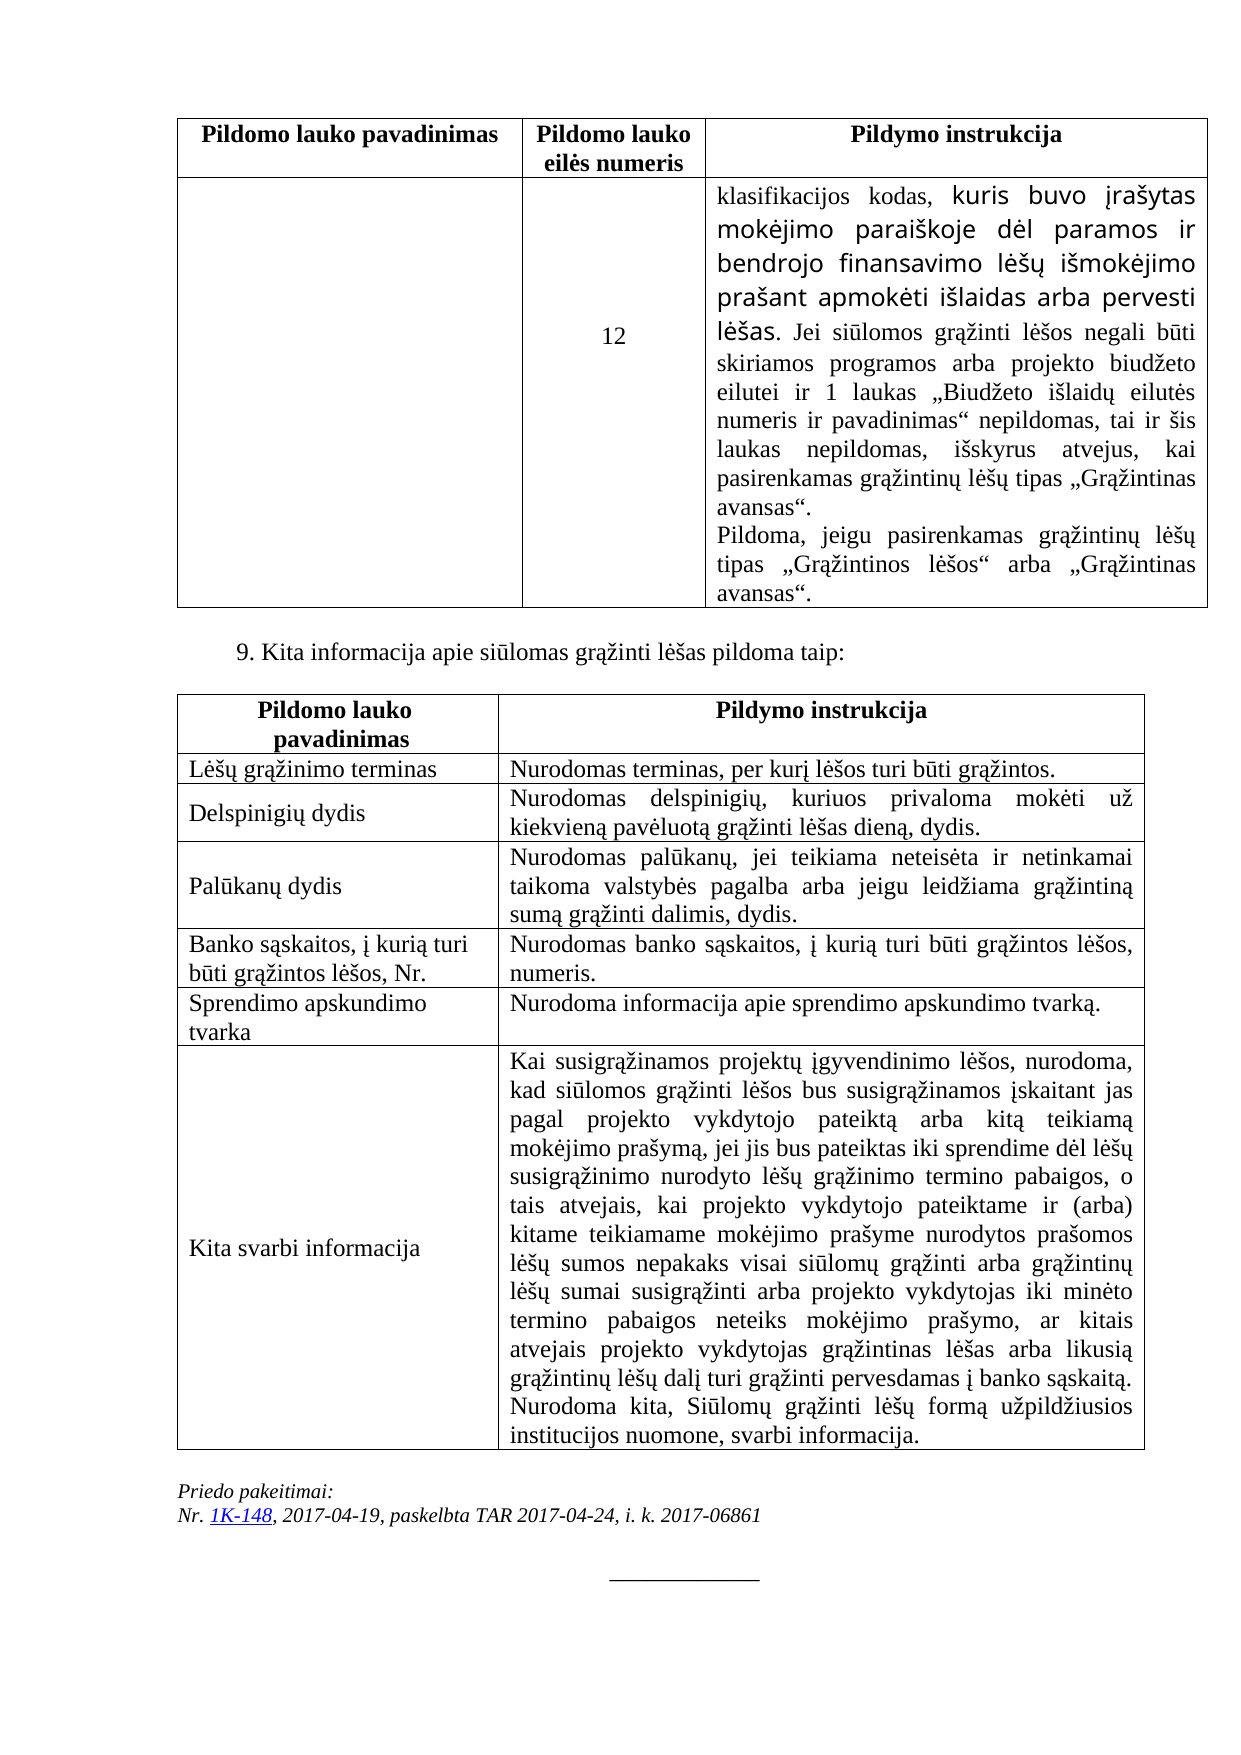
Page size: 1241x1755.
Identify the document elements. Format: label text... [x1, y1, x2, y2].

text ____________ [177, 1556, 1122, 1584]
text Nr. 1K-148, 2017-04-19, paskelbta TAR 2017-04-24, i. k. 2017-06861 [177, 1503, 1122, 1527]
table_cell Delspinigių dydis [178, 784, 498, 841]
table_cell klasifikacijos kodas, kuris buvo įrašytas mokėjimo paraiškoje dėl paramos ir bendrojo finansavimo lėšų išmokėjimo prašant apmokėti išlaidas arba pervesti lėšas. Jei siūlomos grąžinti lėšos negali būti skiriamos programos arba projekto biudžeto eilutei ir 1 laukas „Biudžeto išlaidų eilutės numeris ir pavadinimas“ nepildomas, tai ir šis laukas nepildomas, išskyrus atvejus, kai pasirenkamas grąžintinų lėšų tipas „Grąžintinas avansas“. Pildoma, jeigu pasirenkamas grąžintinų lėšų tipas „Grąžintinos lėšos“ arba „Grąžintinas avansas“. [706, 178, 1207, 607]
table_cell Lėšų grąžinimo terminas [178, 754, 498, 782]
table_cell Nurodomas palūkanų, jei teikiama neteisėta ir netinkamai taikoma valstybės pagalba arba jeigu leidžiama grąžintiną sumą grąžinti dalimis, dydis. [499, 842, 1144, 928]
table_cell Sprendimo apskundimo tvarka [178, 988, 498, 1045]
table_cell Nurodomas terminas, per kurį lėšos turi būti grąžintos. [499, 754, 1144, 782]
table_header Pildomo lauko eilės numeris [523, 119, 705, 177]
table_cell Nurodomas banko sąskaitos, į kurią turi būti grąžintos lėšos, numeris. [499, 929, 1144, 987]
table_header Pildymo instrukcija [706, 119, 1207, 177]
table_header Pildomo lauko pavadinimas [178, 119, 522, 177]
table_header Pildomo lauko pavadinimas [178, 695, 498, 753]
table_cell Kita svarbi informacija [178, 1046, 498, 1449]
table_cell Banko sąskaitos, į kurią turi būti grąžintos lėšos, Nr. [178, 929, 498, 987]
table_cell Nurodomas delspinigių, kuriuos privaloma mokėti už kiekvieną pavėluotą grąžinti lėšas dieną, dydis. [499, 784, 1144, 841]
table_cell 12 [523, 178, 705, 607]
table_cell Palūkanų dydis [178, 842, 498, 928]
table_cell Nurodoma informacija apie sprendimo apskundimo tvarką. [499, 988, 1144, 1045]
text Priedo pakeitimai: [177, 1479, 1122, 1503]
table_cell [178, 178, 522, 607]
text 9. Kita informacija apie siūlomas grąžinti lėšas pildoma taip: [177, 637, 1122, 665]
table_cell Kai susigrąžinamos projektų įgyvendinimo lėšos, nurodoma, kad siūlomos grąžinti lėšos bus susigrąžinamos įskaitant jas pagal projekto vykdytojo pateiktą arba kitą teikiamą mokėjimo prašymą, jei jis bus pateiktas iki sprendime dėl lėšų susigrąžinimo nurodyto lėšų grąžinimo termino pabaigos, o tais atvejais, kai projekto vykdytojo pateiktame ir (arba) kitame teikiamame mokėjimo prašyme nurodytos prašomos lėšų sumos nepakaks visai siūlomų grąžinti arba grąžintinų lėšų sumai susigrąžinti arba projekto vykdytojas iki minėto termino pabaigos neteiks mokėjimo prašymo, ar kitais atvejais projekto vykdytojas grąžintinas lėšas arba likusią grąžintinų lėšų dalį turi grąžinti pervesdamas į banko sąskaitą. Nurodoma kita, Siūlomų grąžinti lėšų formą užpildžiusios institucijos nuomone, svarbi informacija. [499, 1046, 1144, 1449]
table_header Pildymo instrukcija [499, 695, 1144, 753]
